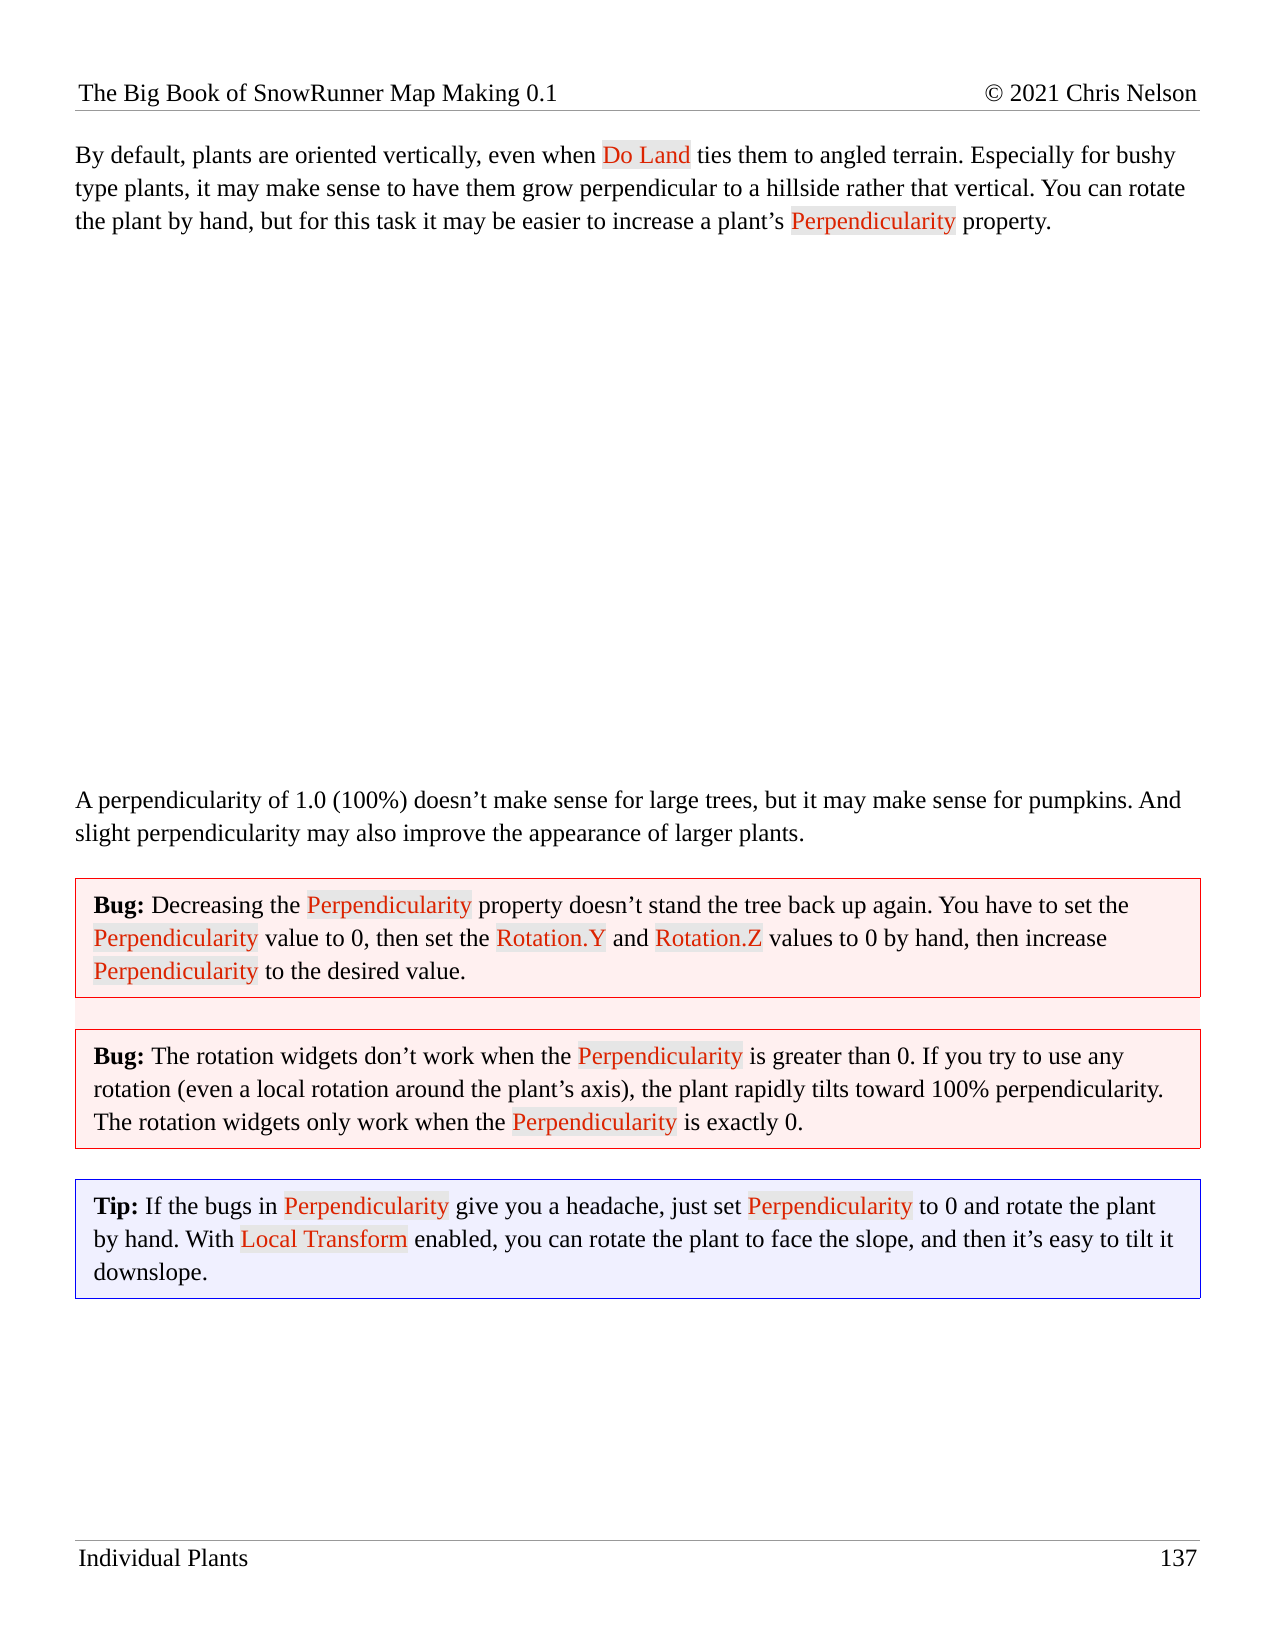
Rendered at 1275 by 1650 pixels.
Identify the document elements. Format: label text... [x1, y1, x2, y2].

list Decreasing the Perpendicularity property doesn’t stand the tree back up again. You have to set the Perpendicularity value to 0, then set the Rotation.Y and Rotation.Z values to 0 by hand, then increase Perpendicularity to the desired value. [76, 879, 1200, 997]
list The rotation widgets don’t work when the Perpendicularity is greater than 0. If you try to use any rotation (even a local rotation around the plant’s axis), the plant rapidly tilts toward 100% perpendicularity. The rotation widgets only work when the Perpendicularity is exactly 0. [76, 1030, 1200, 1148]
text By default, plants are oriented vertically, even when Do Land ties them to angled terrain. Especially for bushy type plants, it may make sense to have them grow perpendicular to a hillside rather that vertical. You can rotate the plant by hand, but for this task it may be easier to increase a plant’s Perpendicularity property. [75, 140, 1200, 235]
text A perpendicularity of 1.0 (100%) doesn’t make sense for large trees, but it may make sense for pumpkins. And slight perpendicularity may also improve the appearance of larger plants. [75, 785, 1200, 847]
list If the bugs in Perpendicularity give you a headache, just set Perpendicularity to 0 and rotate the plant by hand. With Local Transform enabled, you can rotate the plant to face the slope, and then it’s easy to tilt it downslope. [76, 1180, 1200, 1298]
